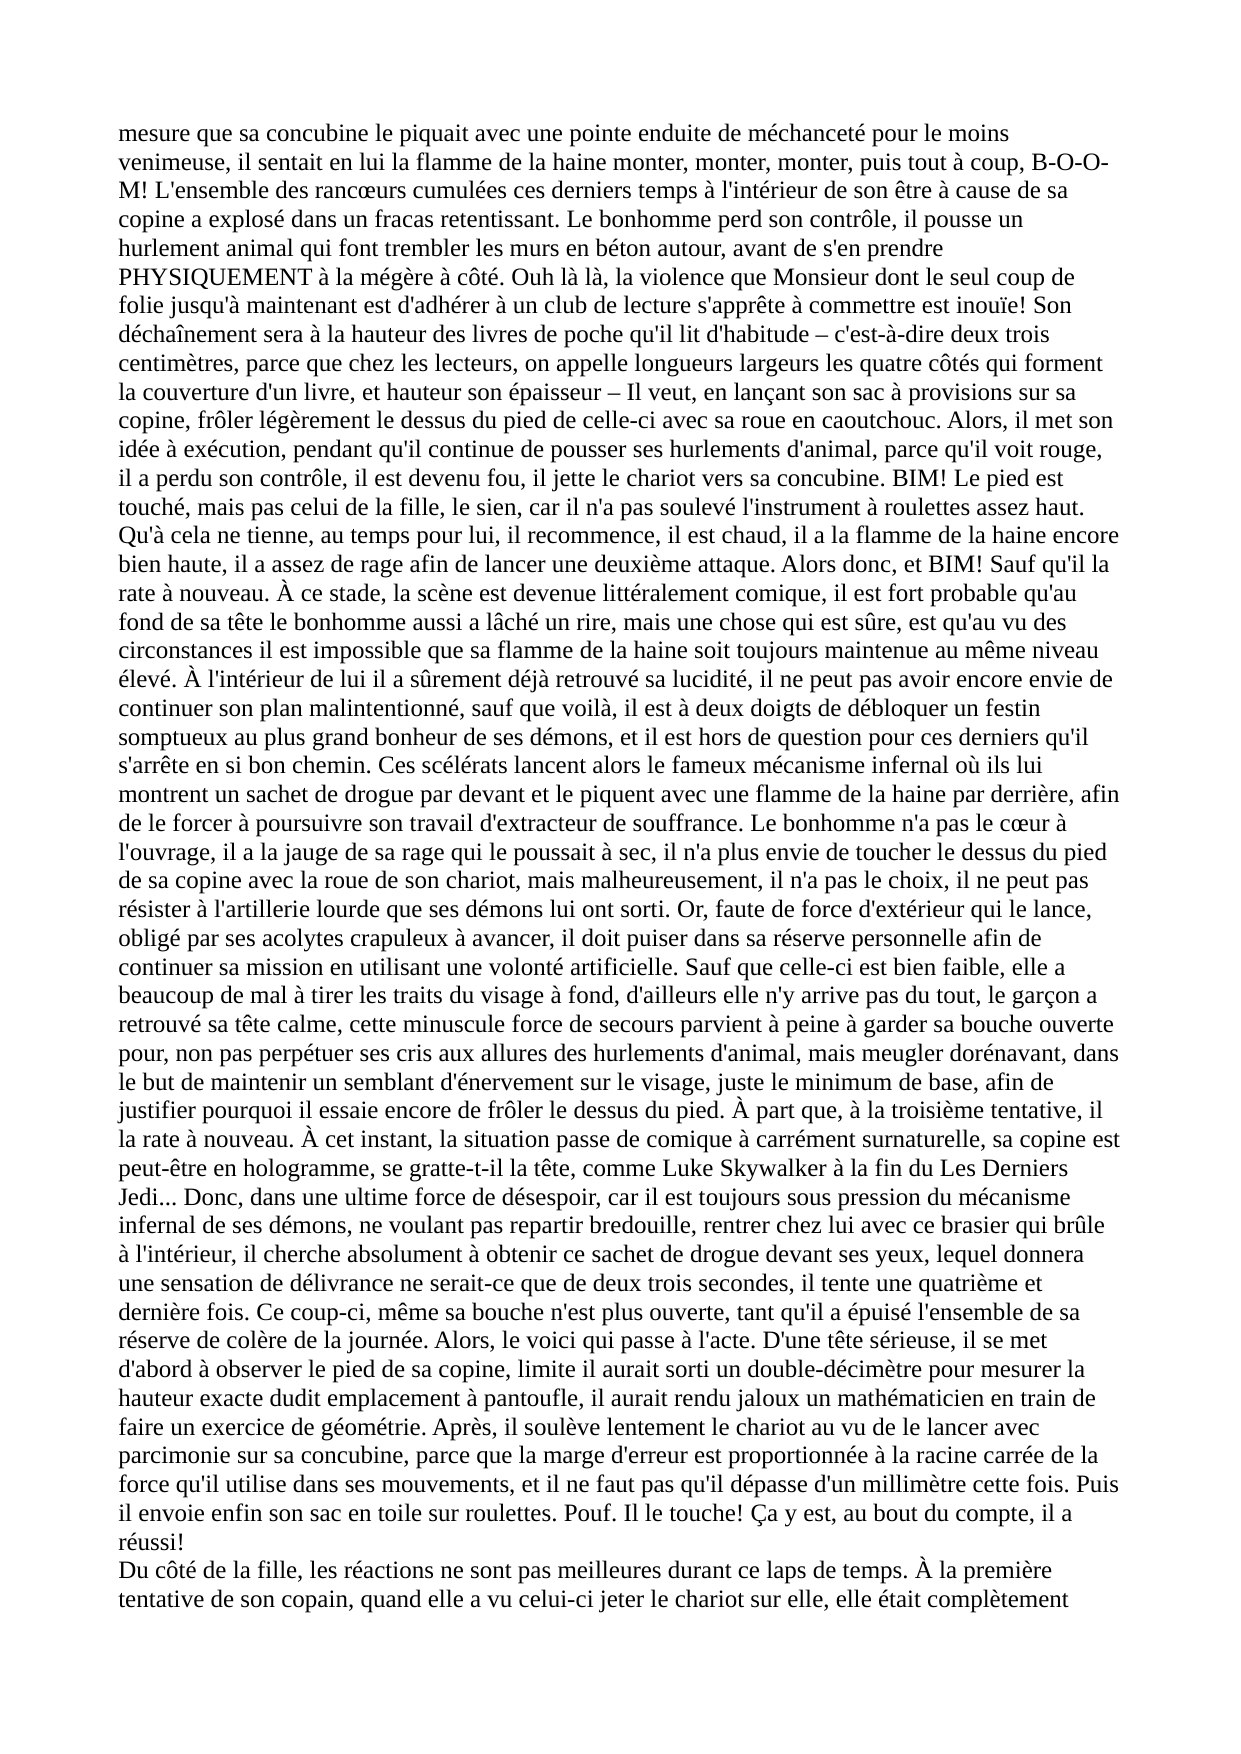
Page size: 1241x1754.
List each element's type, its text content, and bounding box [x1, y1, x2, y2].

text mesure que sa concubine le piquait avec une pointe enduite de méchanceté pour le moins venimeuse, il sentait en lui la flamme de la haine monter, monter, monter, puis tout à coup, B-O-O-M! L'ensemble des rancœurs cumulées ces derniers temps à l'intérieur de son être à cause de sa copine a explosé dans un fracas retentissant. Le bonhomme perd son contrôle, il pousse un hurlement animal qui font trembler les murs en béton autour, avant de s'en prendre PHYSIQUEMENT à la mégère à côté. Ouh là là, la violence que Monsieur dont le seul coup de folie jusqu'à maintenant est d'adhérer à un club de lecture s'apprête à commettre est inouïe! Son déchaînement sera à la hauteur des livres de poche qu'il lit d'habitude – c'est-à-dire deux trois centimètres, parce que chez les lecteurs, on appelle longueurs largeurs les quatre côtés qui forment la couverture d'un livre, et hauteur son épaisseur – Il veut, en lançant son sac à provisions sur sa copine, frôler légèrement le dessus du pied de celle-ci avec sa roue en caoutchouc. Alors, il met son idée à exécution, pendant qu'il continue de pousser ses hurlements d'animal, parce qu'il voit rouge, il a perdu son contrôle, il est devenu fou, il jette le chariot vers sa concubine. BIM! Le pied est touché, mais pas celui de la fille, le sien, car il n'a pas soulevé l'instrument à roulettes assez haut. Qu'à cela ne tienne, au temps pour lui, il recommence, il est chaud, il a la flamme de la haine encore bien haute, il a assez de rage afin de lancer une deuxième attaque. Alors donc, et BIM! Sauf qu'il la rate à nouveau. À ce stade, la scène est devenue littéralement comique, il est fort probable qu'au fond de sa tête le bonhomme aussi a lâché un rire, mais une chose qui est sûre, est qu'au vu des circonstances il est impossible que sa flamme de la haine soit toujours maintenue au même niveau élevé. À l'intérieur de lui il a sûrement déjà retrouvé sa lucidité, il ne peut pas avoir encore envie de continuer son plan malintentionné, sauf que voilà, il est à deux doigts de débloquer un festin somptueux au plus grand bonheur de ses démons, et il est hors de question pour ces derniers qu'il s'arrête en si bon chemin. Ces scélérats lancent alors le fameux mécanisme infernal où ils lui montrent un sachet de drogue par devant et le piquent avec une flamme de la haine par derrière, afin de le forcer à poursuivre son travail d'extracteur de souffrance. Le bonhomme n'a pas le cœur à l'ouvrage, il a la jauge de sa rage qui le poussait à sec, il n'a plus envie de toucher le dessus du pied de sa copine avec la roue de son chariot, mais malheureusement, il n'a pas le choix, il ne peut pas résister à l'artillerie lourde que ses démons lui ont sorti. Or, faute de force d'extérieur qui le lance, obligé par ses acolytes crapuleux à avancer, il doit puiser dans sa réserve personnelle afin de continuer sa mission en utilisant une volonté artificielle. Sauf que celle-ci est bien faible, elle a beaucoup de mal à tirer les traits du visage à fond, d'ailleurs elle n'y arrive pas du tout, le garçon a retrouvé sa tête calme, cette minuscule force de secours parvient à peine à garder sa bouche ouverte pour, non pas perpétuer ses cris aux allures des hurlements d'animal, mais meugler dorénavant, dans le but de maintenir un semblant d'énervement sur le visage, juste le minimum de base, afin de justifier pourquoi il essaie encore de frôler le dessus du pied. À part que, à la troisième tentative, il la rate à nouveau. À cet instant, la situation passe de comique à carrément surnaturelle, sa copine est peut-être en hologramme, se gratte-t-il la tête, comme Luke Skywalker à la fin du Les Derniers Jedi... Donc, dans une ultime force de désespoir, car il est toujours sous pression du mécanisme infernal de ses démons, ne voulant pas repartir bredouille, rentrer chez lui avec ce brasier qui brûle à l'intérieur, il cherche absolument à obtenir ce sachet de drogue devant ses yeux, lequel donnera une sensation de délivrance ne serait-ce que de deux trois secondes, il tente une quatrième et dernière fois. Ce coup-ci, même sa bouche n'est plus ouverte, tant qu'il a épuisé l'ensemble de sa réserve de colère de la journée. Alors, le voici qui passe à l'acte. D'une tête sérieuse, il se met d'abord à observer le pied de sa copine, limite il aurait sorti un double-décimètre pour mesurer la hauteur exacte dudit emplacement à pantoufle, il aurait rendu jaloux un mathématicien en train de faire un exercice de géométrie. Après, il soulève lentement le chariot au vu de le lancer avec parcimonie sur sa concubine, parce que la marge d'erreur est proportionnée à la racine carrée de la force qu'il utilise dans ses mouvements, et il ne faut pas qu'il dépasse d'un millimètre cette fois. Puis il envoie enfin son sac en toile sur roulettes. Pouf. Il le touche! Ça y est, au bout du compte, il a réussi! [118, 118, 1122, 1556]
text Du côté de la fille, les réactions ne sont pas meilleures durant ce laps de temps. À la première tentative de son copain, quand elle a vu celui-ci jeter le chariot sur elle, elle était complètement [118, 1556, 1122, 1613]
